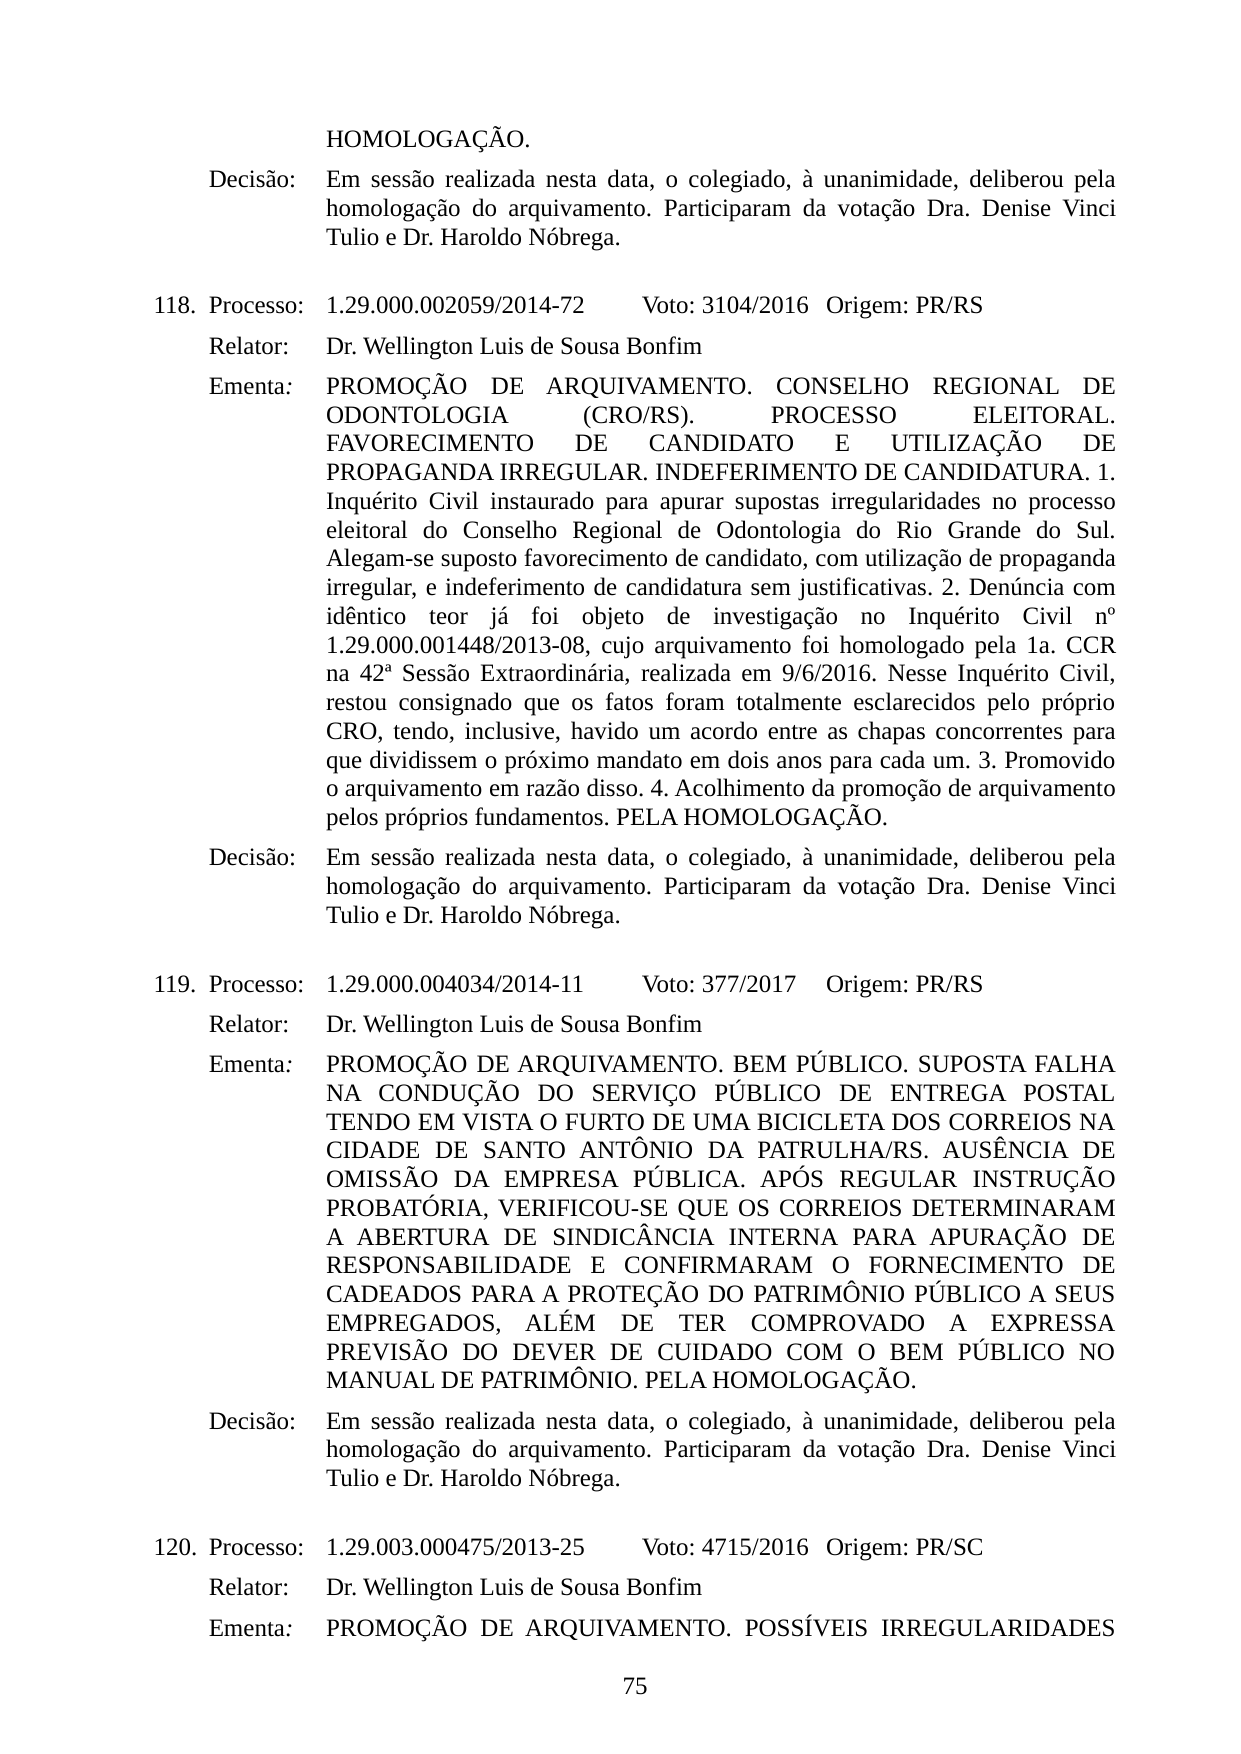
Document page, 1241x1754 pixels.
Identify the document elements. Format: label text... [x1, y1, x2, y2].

table_header Origem: PR/SC [820, 1526, 1122, 1567]
table_header Voto: 377/2017 [636, 963, 820, 1003]
table_cell [148, 365, 203, 837]
table_header 119. [148, 963, 203, 1003]
table_header Processo: [203, 963, 320, 1003]
table_cell [148, 1607, 203, 1647]
table_cell [203, 118, 320, 158]
table_cell [148, 1003, 203, 1043]
table_cell Dr. Wellington Luis de Sousa Bonfim [320, 325, 1122, 365]
table_header Processo: [203, 285, 320, 325]
table_cell PROMOÇÃO DE ARQUIVAMENTO. CONSELHO REGIONAL DE ODONTOLOGIA (CRO/RS). PROCESSO ELEITORAL. FAVORECIMENTO DE CANDIDATO E UTILIZAÇÃO DE PROPAGANDA IRREGULAR. INDEFERIMENTO DE CANDIDATURA. 1. Inquérito Civil instaurado para apurar supostas irregularidades no processo eleitoral do Conselho Regional de Odontologia do Rio Grande do Sul. Alegam-se suposto favorecimento de candidato, com utilização de propaganda irregular, e indeferimento de candidatura sem justificativas. 2. Denúncia com idêntico teor já foi objeto de investigação no Inquérito Civil nº 1.29.000.001448/2013-08, cujo arquivamento foi homologado pela 1a. CCR na 42ª Sessão Extraordinária, realizada em 9/6/2016. Nesse Inquérito Civil, restou consignado que os fatos foram totalmente esclarecidos pelo próprio CRO, tendo, inclusive, havido um acordo entre as chapas concorrentes para que dividissem o próximo mandato em dois anos para cada um. 3. Promovido o arquivamento em razão disso. 4. Acolhimento da promoção de arquivamento pelos próprios fundamentos. PELA HOMOLOGAÇÃO. [320, 365, 1122, 837]
table_cell [148, 325, 203, 365]
table_cell Em sessão realizada nesta data, o colegiado, à unanimidade, deliberou pela homologação do arquivamento. Participaram da votação Dra. Denise Vinci Tulio e Dr. Haroldo Nóbrega. [320, 1400, 1122, 1498]
table_cell Decisão: [203, 158, 320, 256]
table_cell Em sessão realizada nesta data, o colegiado, à unanimidade, deliberou pela homologação do arquivamento. Participaram da votação Dra. Denise Vinci Tulio e Dr. Haroldo Nóbrega. [320, 837, 1122, 934]
table_cell Decisão: [203, 1400, 320, 1498]
table_header 1.29.000.002059/2014-72 [320, 285, 636, 325]
table_header 1.29.003.000475/2013-25 [320, 1526, 636, 1567]
table_cell [148, 158, 203, 256]
table_cell Ementa: [203, 365, 320, 837]
table_cell Relator: [203, 1003, 320, 1043]
table_cell Relator: [203, 1567, 320, 1607]
table_cell PROMOÇÃO DE ARQUIVAMENTO. BEM PÚBLICO. SUPOSTA FALHA NA CONDUÇÃO DO SERVIÇO PÚBLICO DE ENTREGA POSTAL TENDO EM VISTA O FURTO DE UMA BICICLETA DOS CORREIOS NA CIDADE DE SANTO ANTÔNIO DA PATRULHA/RS. AUSÊNCIA DE OMISSÃO DA EMPRESA PÚBLICA. APÓS REGULAR INSTRUÇÃO PROBATÓRIA, VERIFICOU-SE QUE OS CORREIOS DETERMINARAM A ABERTURA DE SINDICÂNCIA INTERNA PARA APURAÇÃO DE RESPONSABILIDADE E CONFIRMARAM O FORNECIMENTO DE CADEADOS PARA A PROTEÇÃO DO PATRIMÔNIO PÚBLICO A SEUS EMPREGADOS, ALÉM DE TER COMPROVADO A EXPRESSA PREVISÃO DO DEVER DE CUIDADO COM O BEM PÚBLICO NO MANUAL DE PATRIMÔNIO. PELA HOMOLOGAÇÃO. [320, 1044, 1122, 1400]
table_header Voto: 4715/2016 [636, 1526, 820, 1567]
table_cell Dr. Wellington Luis de Sousa Bonfim [320, 1003, 1122, 1043]
table_header Origem: PR/RS [820, 285, 1122, 325]
table_header 120. [148, 1526, 203, 1567]
table_header Processo: [203, 1526, 320, 1567]
table_cell [148, 837, 203, 934]
table_header 118. [148, 285, 203, 325]
table_cell [148, 1567, 203, 1607]
table_cell Dr. Wellington Luis de Sousa Bonfim [320, 1567, 1122, 1607]
table_cell HOMOLOGAÇÃO. [320, 118, 1122, 158]
table_cell Ementa: [203, 1044, 320, 1400]
table_cell Decisão: [203, 837, 320, 934]
table_cell [148, 1044, 203, 1400]
table_header Voto: 3104/2016 [636, 285, 820, 325]
table_header 1.29.000.004034/2014-11 [320, 963, 636, 1003]
table_cell Em sessão realizada nesta data, o colegiado, à unanimidade, deliberou pela homologação do arquivamento. Participaram da votação Dra. Denise Vinci Tulio e Dr. Haroldo Nóbrega. [320, 158, 1122, 256]
table_cell Ementa: [203, 1607, 320, 1647]
table_header Origem: PR/RS [820, 963, 1122, 1003]
table_cell Relator: [203, 325, 320, 365]
table_cell [148, 118, 203, 158]
table_cell PROMOÇÃO DE ARQUIVAMENTO. POSSÍVEIS IRREGULARIDADES [320, 1607, 1122, 1647]
table_cell [148, 1400, 203, 1498]
